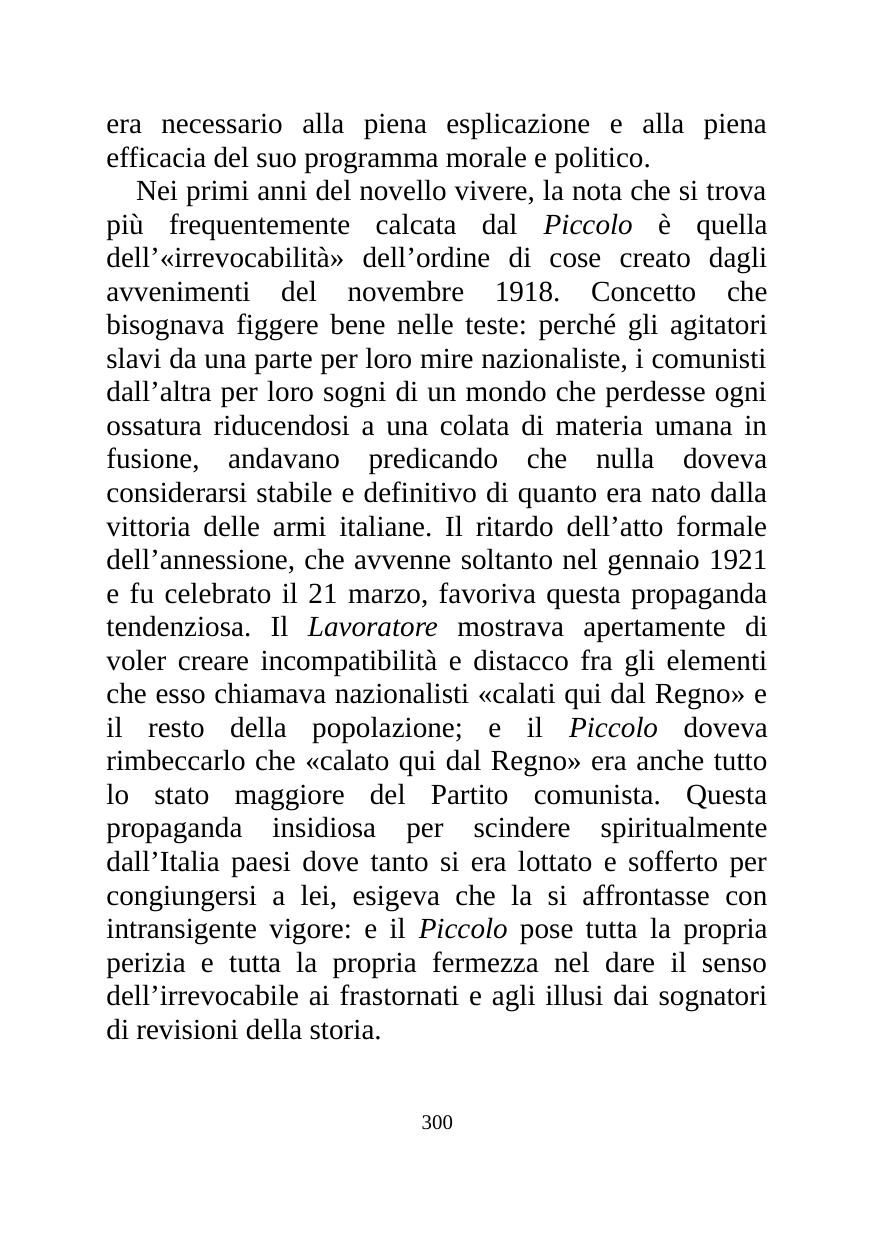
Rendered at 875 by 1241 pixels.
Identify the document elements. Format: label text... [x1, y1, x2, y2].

text era necessario alla piena esplicazione e alla piena efficacia del suo programma morale e politico. [106, 106, 768, 173]
text Nei primi anni del novello vivere, la nota che si trova più frequentemente calcata dal Piccolo è quella dell’«irrevocabilità» dell’ordine di cose creato dagli avvenimenti del novembre 1918. Concetto che bisognava figgere bene nelle teste: perché gli agitatori slavi da una parte per loro mire nazionaliste, i comunisti dall’altra per loro sogni di un mondo che perdesse ogni ossatura riducendosi a una colata di materia umana in fusione, andavano predicando che nulla doveva considerarsi stabile e definitivo di quanto era nato dalla vittoria delle armi italiane. Il ritardo dell’atto formale dell’annessione, che avvenne soltanto nel gennaio 1921 e fu celebrato il 21 marzo, favoriva questa propaganda tendenziosa. Il Lavoratore mostrava apertamente di voler creare incompatibilità e distacco fra gli elementi che esso chiamava nazionalisti «calati qui dal Regno» e il resto della popolazione; e il Piccolo doveva rimbeccarlo che «calato qui dal Regno» era anche tutto lo stato maggiore del Partito comunista. Questa propaganda insidiosa per scindere spiritualmente dall’Italia paesi dove tanto si era lottato e sofferto per congiungersi a lei, esigeva che la si affrontasse con intransigente vigore: e il Piccolo pose tutta la propria perizia e tutta la propria fermezza nel dare il senso dell’irrevocabile ai frastornati e agli illusi dai sognatori di revisioni della storia. [106, 173, 768, 1045]
